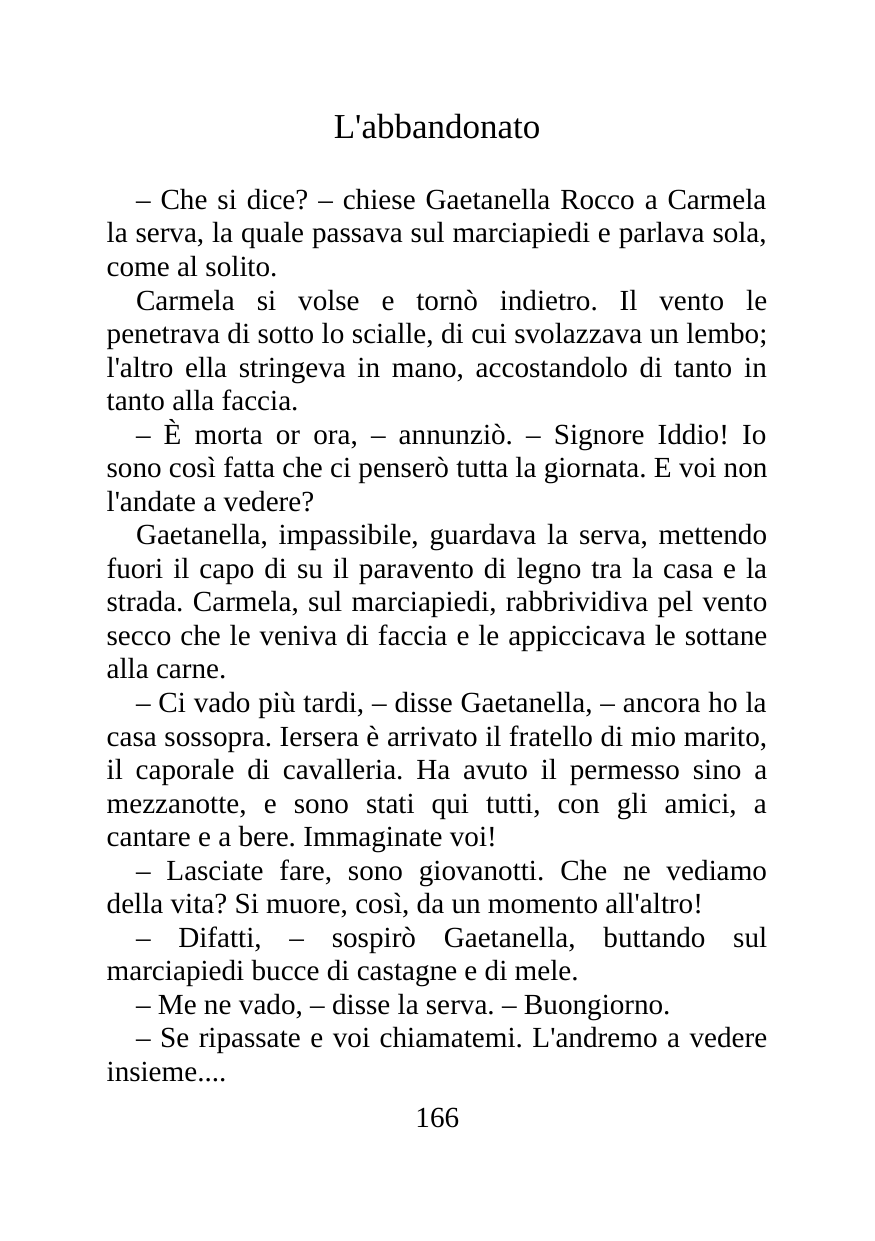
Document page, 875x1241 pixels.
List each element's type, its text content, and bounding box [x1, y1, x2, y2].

text ‒ È morta or ora, ‒ annunziò. ‒ Signore Iddio! Io sono così fatta che ci penserò tutta la giornata. E voi non l'andate a vedere? [106, 417, 768, 517]
text ‒ Me ne vado, ‒ disse la serva. ‒ Buongiorno. [106, 987, 768, 1021]
text ‒ Che si dice? ‒ chiese Gaetanella Rocco a Carmela la serva, la quale passava sul marciapiedi e parlava sola, come al solito. [106, 182, 768, 283]
text Carmela si volse e tornò indietro. Il vento le penetrava di sotto lo scialle, di cui svolazzava un lembo; l'altro ella stringeva in mano, accostandolo di tanto in tanto alla faccia. [106, 283, 768, 417]
text Gaetanella, impassibile, guardava la serva, mettendo fuori il capo di su il paravento di legno tra la casa e la strada. Carmela, sul marciapiedi, rabbrividiva pel vento secco che le veniva di faccia e le appiccicava le sottane alla carne. [106, 517, 768, 685]
text ‒ Lasciate fare, sono giovanotti. Che ne vediamo della vita? Si muore, così, da un momento all'altro! [106, 853, 768, 920]
text ‒ Se ripassate e voi chiamatemi. L'andremo a vedere insieme.... [106, 1021, 768, 1088]
text ‒ Difatti, ‒ sospirò Gaetanella, buttando sul marciapiedi bucce di castagne e di mele. [106, 920, 768, 987]
text ‒ Ci vado più tardi, ‒ disse Gaetanella, ‒ ancora ho la casa sossopra. Iersera è arrivato il fratello di mio marito, il caporale di cavalleria. Ha avuto il permesso sino a mezzanotte, e sono stati qui tutti, con gli amici, a cantare e a bere. Immaginate voi! [106, 685, 768, 853]
subtitle L'abbandonato [106, 106, 768, 147]
